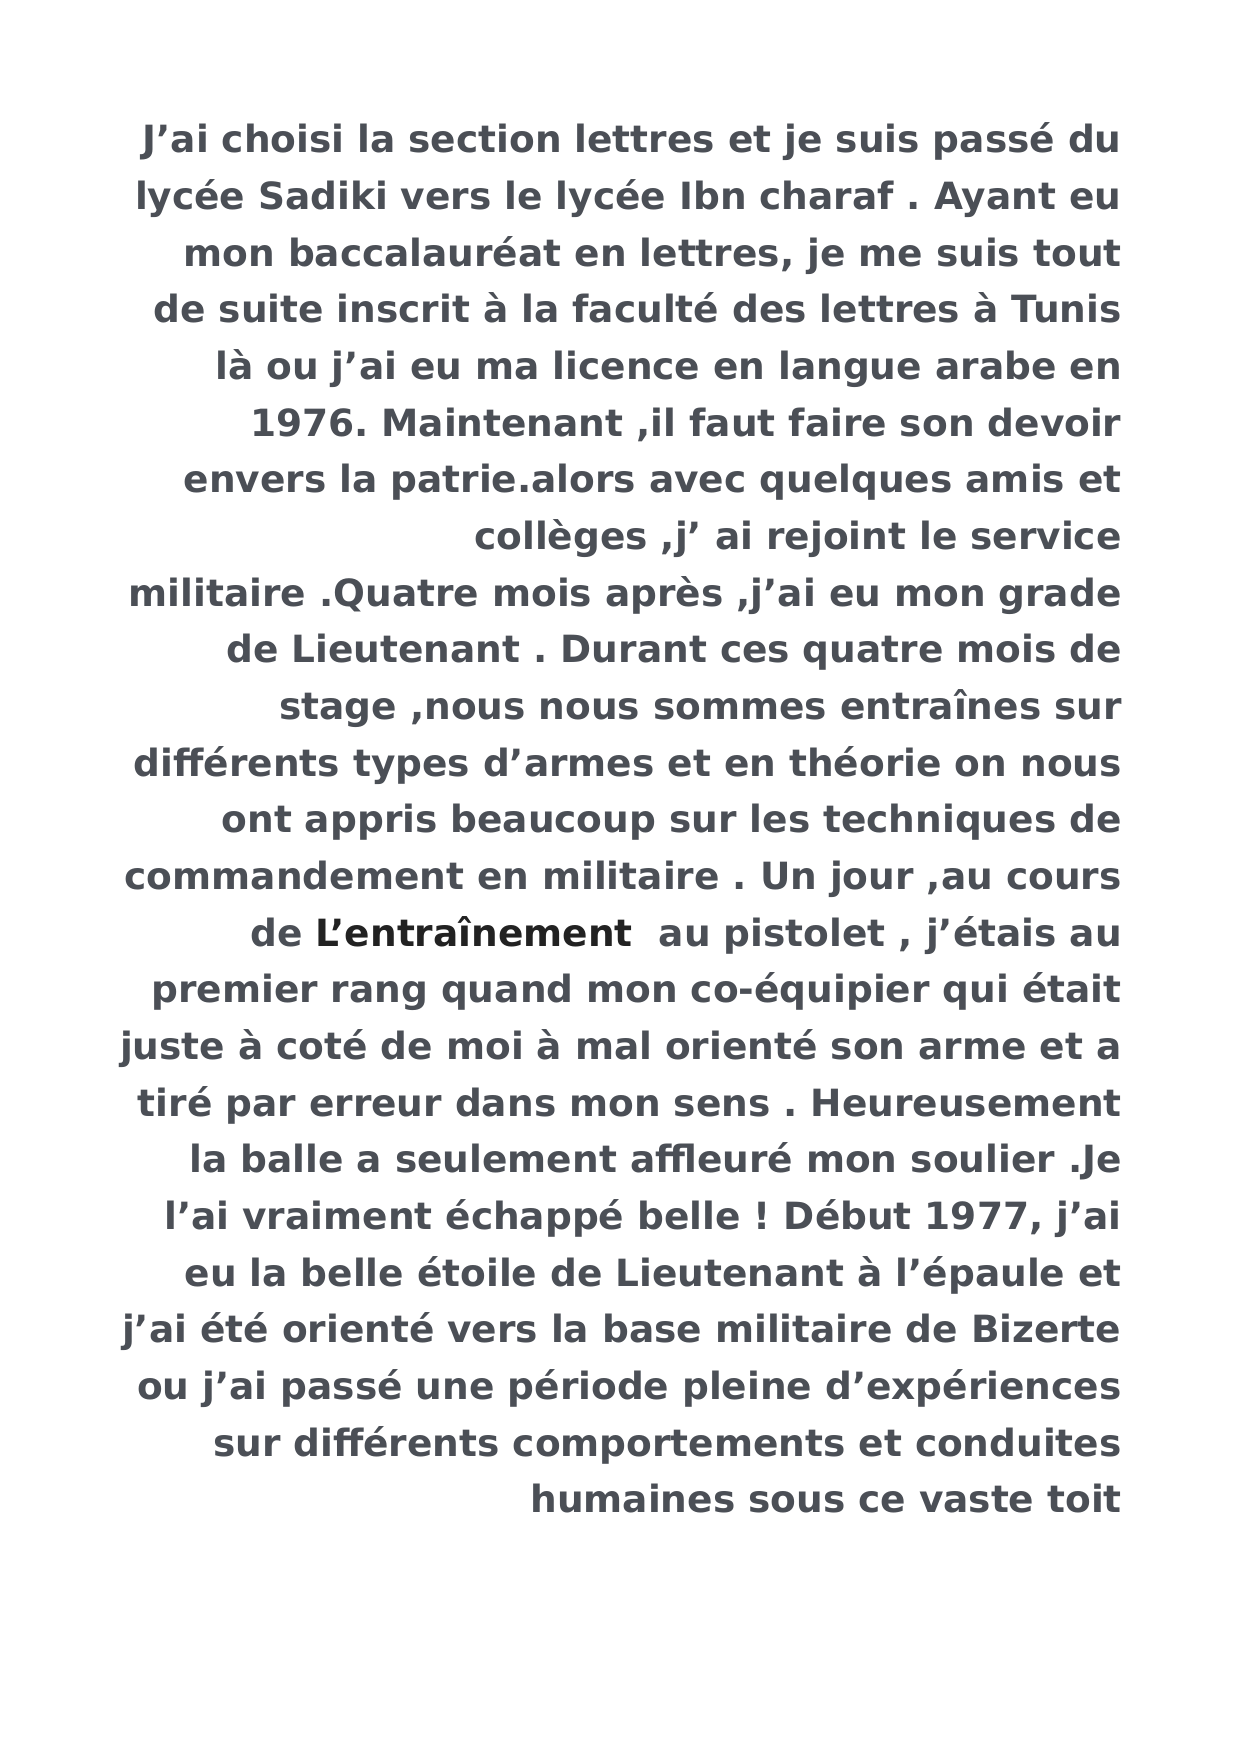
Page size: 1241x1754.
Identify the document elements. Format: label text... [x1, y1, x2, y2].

subtitle J’ai choisi la section lettres et je suis passé du lycée Sadiki vers le lycée Ibn charaf . Ayant eu mon baccalauréat en lettres, je me suis tout de suite inscrit à la faculté des lettres à Tunis là ou j’ai eu ma licence en langue arabe en 1976. Maintenant ,il faut faire son devoir envers la patrie.alors avec quelques amis et collèges ,j’ ai rejoint le service militaire .Quatre mois après ,j’ai eu mon grade de Lieutenant . Durant ces quatre mois de stage ,nous nous sommes entraînes sur différents types d’armes et en théorie on nous ont appris beaucoup sur les techniques de commandement en militaire . Un jour ,au cours de L’entraînement au pistolet , j’étais au premier rang quand mon co-équipier qui était juste à coté de moi à mal orienté son arme et a tiré par erreur dans mon sens . Heureusement la balle a seulement affleuré mon soulier .Je l’ai vraiment échappé belle ! Début 1977, j’ai eu la belle étoile de Lieutenant à l’épaule et j’ai été orienté vers la base militaire de Bizerte ou j’ai passé une période pleine d’expériences sur différents comportements et conduites humaines sous ce vaste toit [118, 118, 1122, 1522]
